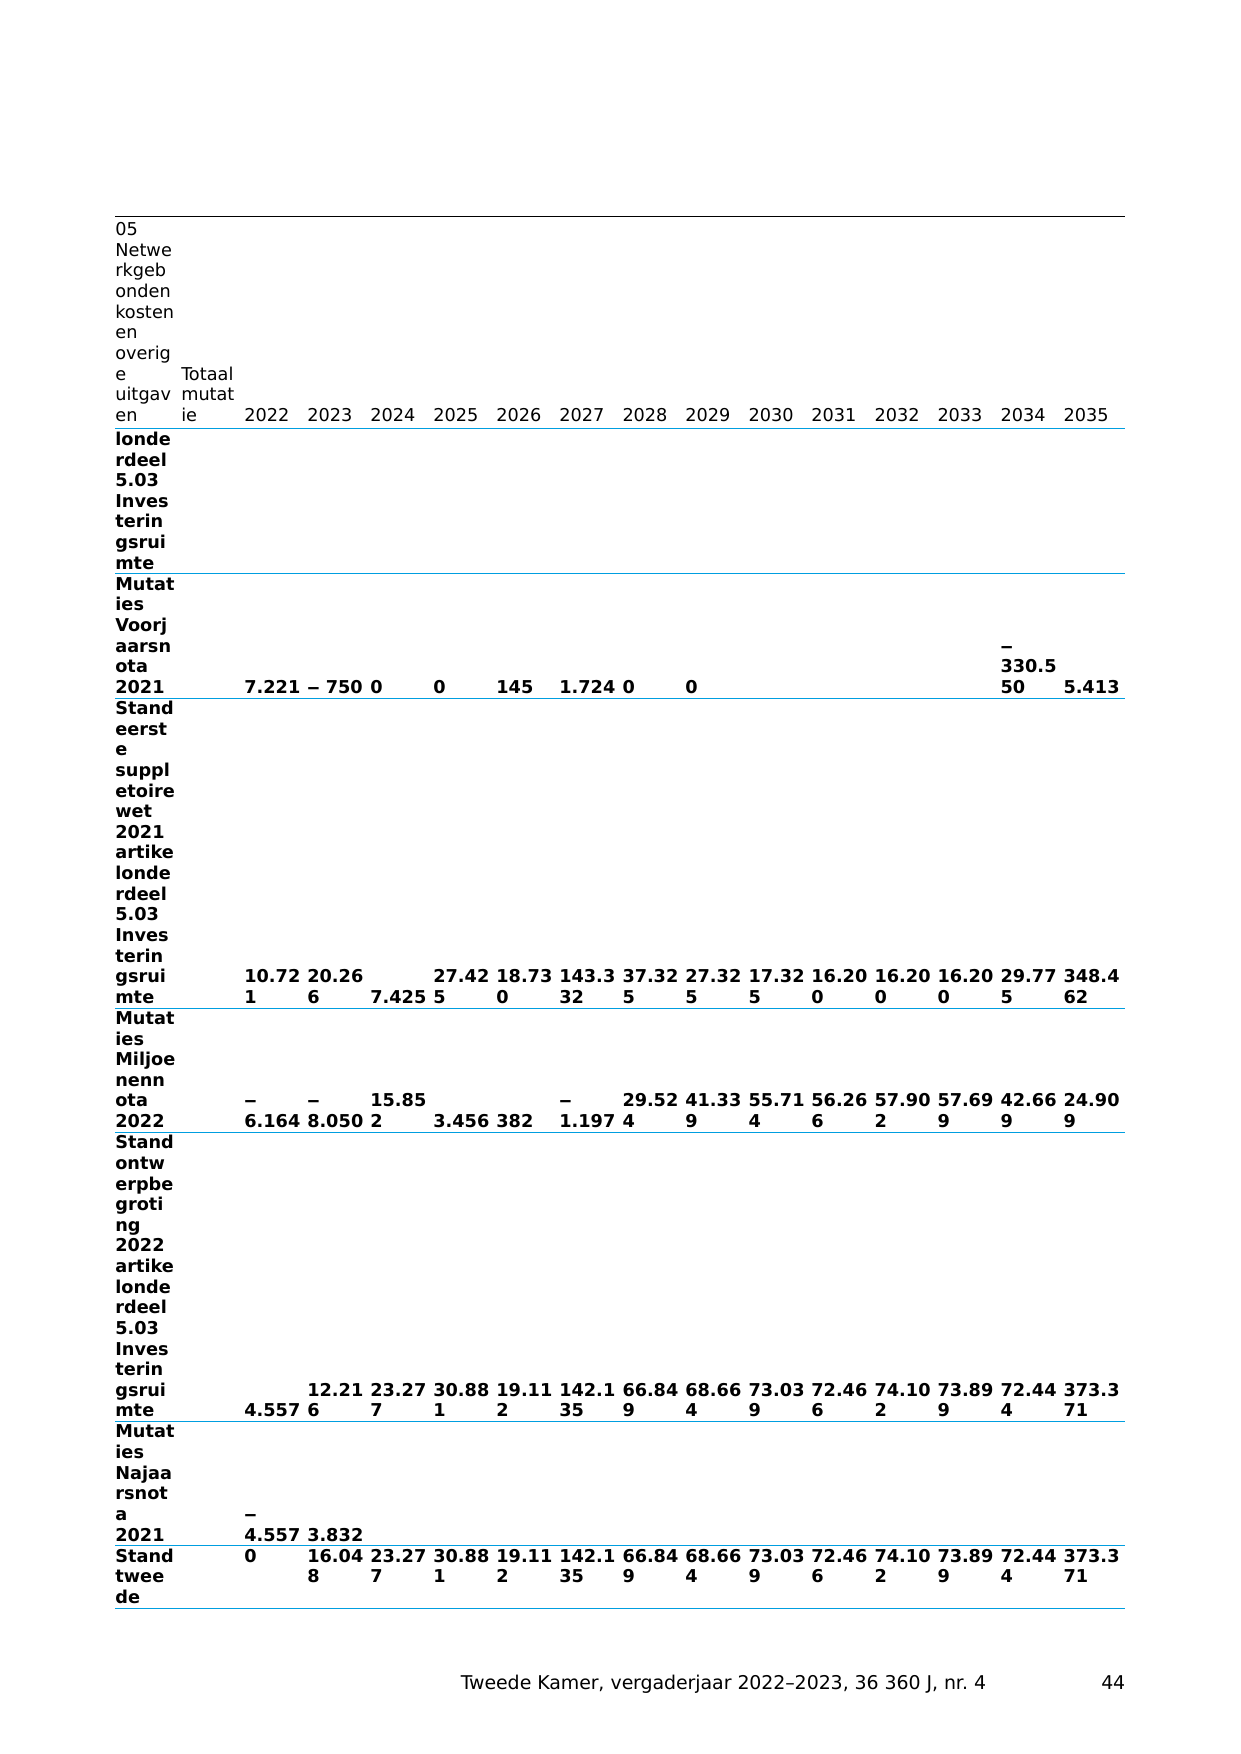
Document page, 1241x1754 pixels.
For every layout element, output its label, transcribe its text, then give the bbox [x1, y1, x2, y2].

table_cell ‒ 4.557 [241, 1422, 304, 1545]
table_cell ‒ 750 [304, 574, 367, 697]
table_cell [998, 1422, 1060, 1545]
table_cell [1060, 429, 1125, 573]
table_cell ‒ 6.164 [241, 1009, 304, 1132]
table_cell 18.730 [493, 699, 556, 1007]
table_cell 2029 [682, 217, 745, 428]
table_cell [808, 1422, 871, 1545]
table_cell [682, 429, 745, 573]
table_cell [745, 1422, 808, 1545]
table_cell 2024 [367, 217, 430, 428]
table_cell [871, 1422, 934, 1545]
table_header Tabel 5 Artikel 5 Netwerkgebonden kosten en overige uitgaven [115, 191, 1125, 216]
table_cell [178, 1422, 241, 1545]
table_cell [178, 429, 241, 573]
table_cell 16.200 [934, 699, 997, 1007]
table_cell 142.135 [556, 1546, 619, 1608]
table_cell 143.332 [556, 699, 619, 1007]
table_cell 37.325 [619, 699, 682, 1007]
table_cell 66.849 [619, 1133, 682, 1421]
table_cell 12.216 [304, 1133, 367, 1421]
table_cell 72.466 [808, 1546, 871, 1608]
table_cell 2026 [493, 217, 556, 428]
table_cell 3.832 [304, 1422, 367, 1545]
table_cell 23.277 [367, 1133, 430, 1421]
table_cell [178, 574, 241, 697]
table_cell 05 Netwerkgebonden kosten en overige uitgaven [115, 217, 178, 428]
table_cell [178, 699, 241, 1007]
table_cell [556, 1422, 619, 1545]
table_cell 373.371 [1060, 1133, 1125, 1421]
table_cell ‒ 1.197 [556, 1009, 619, 1132]
table_cell 73.039 [745, 1546, 808, 1608]
table_cell [745, 429, 808, 573]
table_cell 2030 [745, 217, 808, 428]
table_cell [241, 429, 304, 573]
table_cell 27.325 [682, 699, 745, 1007]
table_cell 30.881 [430, 1546, 493, 1608]
table_cell 373.371 [1060, 1546, 1125, 1608]
table_cell 10.721 [241, 699, 304, 1007]
table_cell [430, 1422, 493, 1545]
table_cell 0 [682, 574, 745, 697]
table_cell [619, 429, 682, 573]
table_cell [304, 429, 367, 573]
table_cell Mutaties Miljoenennota 2022 [115, 1009, 178, 1132]
table_cell 68.664 [682, 1546, 745, 1608]
table_cell 16.200 [871, 699, 934, 1007]
table_cell 56.266 [808, 1009, 871, 1132]
table_cell [682, 1422, 745, 1545]
table_cell 5.413 [1060, 574, 1125, 697]
table_cell 41.339 [682, 1009, 745, 1132]
table_cell 2025 [430, 217, 493, 428]
table_cell 30.881 [430, 1133, 493, 1421]
table_cell 27.425 [430, 699, 493, 1007]
table_cell Mutaties Najaarsnota 2021 [115, 1422, 178, 1545]
table_cell 74.102 [871, 1546, 934, 1608]
table_cell 20.266 [304, 699, 367, 1007]
table_cell 0 [619, 574, 682, 697]
table_cell 73.899 [934, 1133, 997, 1421]
table_cell 72.466 [808, 1133, 871, 1421]
table_cell [934, 429, 997, 573]
table_cell [367, 1422, 430, 1545]
table_cell [493, 429, 556, 573]
table_cell [808, 429, 871, 573]
table_cell [178, 1133, 241, 1421]
table_cell 42.669 [998, 1009, 1060, 1132]
table_cell [178, 1546, 241, 1608]
table_cell 2032 [871, 217, 934, 428]
table_cell 57.699 [934, 1009, 997, 1132]
table_cell Stand tweede [115, 1546, 178, 1608]
table_cell [934, 574, 997, 697]
table_cell 72.444 [998, 1133, 1060, 1421]
table_cell 2033 [934, 217, 997, 428]
table_cell [871, 429, 934, 573]
table_cell [430, 429, 493, 573]
table_cell ‒ 8.050 [304, 1009, 367, 1132]
table_cell [745, 574, 808, 697]
table_cell 68.664 [682, 1133, 745, 1421]
table_cell 0 [241, 1546, 304, 1608]
table_cell [934, 1422, 997, 1545]
table_cell 19.112 [493, 1133, 556, 1421]
table_cell 0 [430, 574, 493, 697]
table_cell 55.714 [745, 1009, 808, 1132]
table_cell [367, 429, 430, 573]
table_cell 2031 [808, 217, 871, 428]
table_cell 2027 [556, 217, 619, 428]
table_cell 4.557 [241, 1133, 304, 1421]
table_cell 348.462 [1060, 699, 1125, 1007]
table_cell 16.048 [304, 1546, 367, 1608]
table_cell 7.425 [367, 699, 430, 1007]
table_cell [998, 429, 1060, 573]
table_cell 24.909 [1060, 1009, 1125, 1132]
table_cell londerdeel 5.03 Investeringsruimte [115, 429, 178, 573]
table_cell 142.135 [556, 1133, 619, 1421]
table_cell 19.112 [493, 1546, 556, 1608]
table_cell 0 [367, 574, 430, 697]
table_cell 2034 [998, 217, 1060, 428]
table_cell 73.899 [934, 1546, 997, 1608]
table_cell 382 [493, 1009, 556, 1132]
table_cell Totaal mutatie [178, 217, 241, 428]
table_cell 2028 [619, 217, 682, 428]
table_cell 2022 [241, 217, 304, 428]
table_cell Stand ontwerpbegroting 2022 artikelonderdeel 5.03 Investeringsruimte [115, 1133, 178, 1421]
table_cell 16.200 [808, 699, 871, 1007]
table_cell 3.456 [430, 1009, 493, 1132]
table_cell [1060, 1422, 1125, 1545]
table_cell [619, 1422, 682, 1545]
table_cell [808, 574, 871, 697]
table_cell 1.724 [556, 574, 619, 697]
table_cell 57.902 [871, 1009, 934, 1132]
table_cell 66.849 [619, 1546, 682, 1608]
table_cell 29.524 [619, 1009, 682, 1132]
table_cell 7.221 [241, 574, 304, 697]
table_cell 2023 [304, 217, 367, 428]
table_cell Stand eerste suppletoire wet 2021 artikelonderdeel 5.03 Investeringsruimte [115, 699, 178, 1007]
table_cell Mutaties Voorjaarsnota 2021 [115, 574, 178, 697]
table_cell 17.325 [745, 699, 808, 1007]
table_cell 72.444 [998, 1546, 1060, 1608]
table_cell [178, 1009, 241, 1132]
table_cell [871, 574, 934, 697]
table_cell [493, 1422, 556, 1545]
table_cell 15.852 [367, 1009, 430, 1132]
table_cell 29.775 [998, 699, 1060, 1007]
table_cell 23.277 [367, 1546, 430, 1608]
table_cell 73.039 [745, 1133, 808, 1421]
table_cell ‒ 330.550 [998, 574, 1060, 697]
table_cell 145 [493, 574, 556, 697]
table_cell 74.102 [871, 1133, 934, 1421]
table_cell [556, 429, 619, 573]
table_cell 2035 [1060, 217, 1125, 428]
